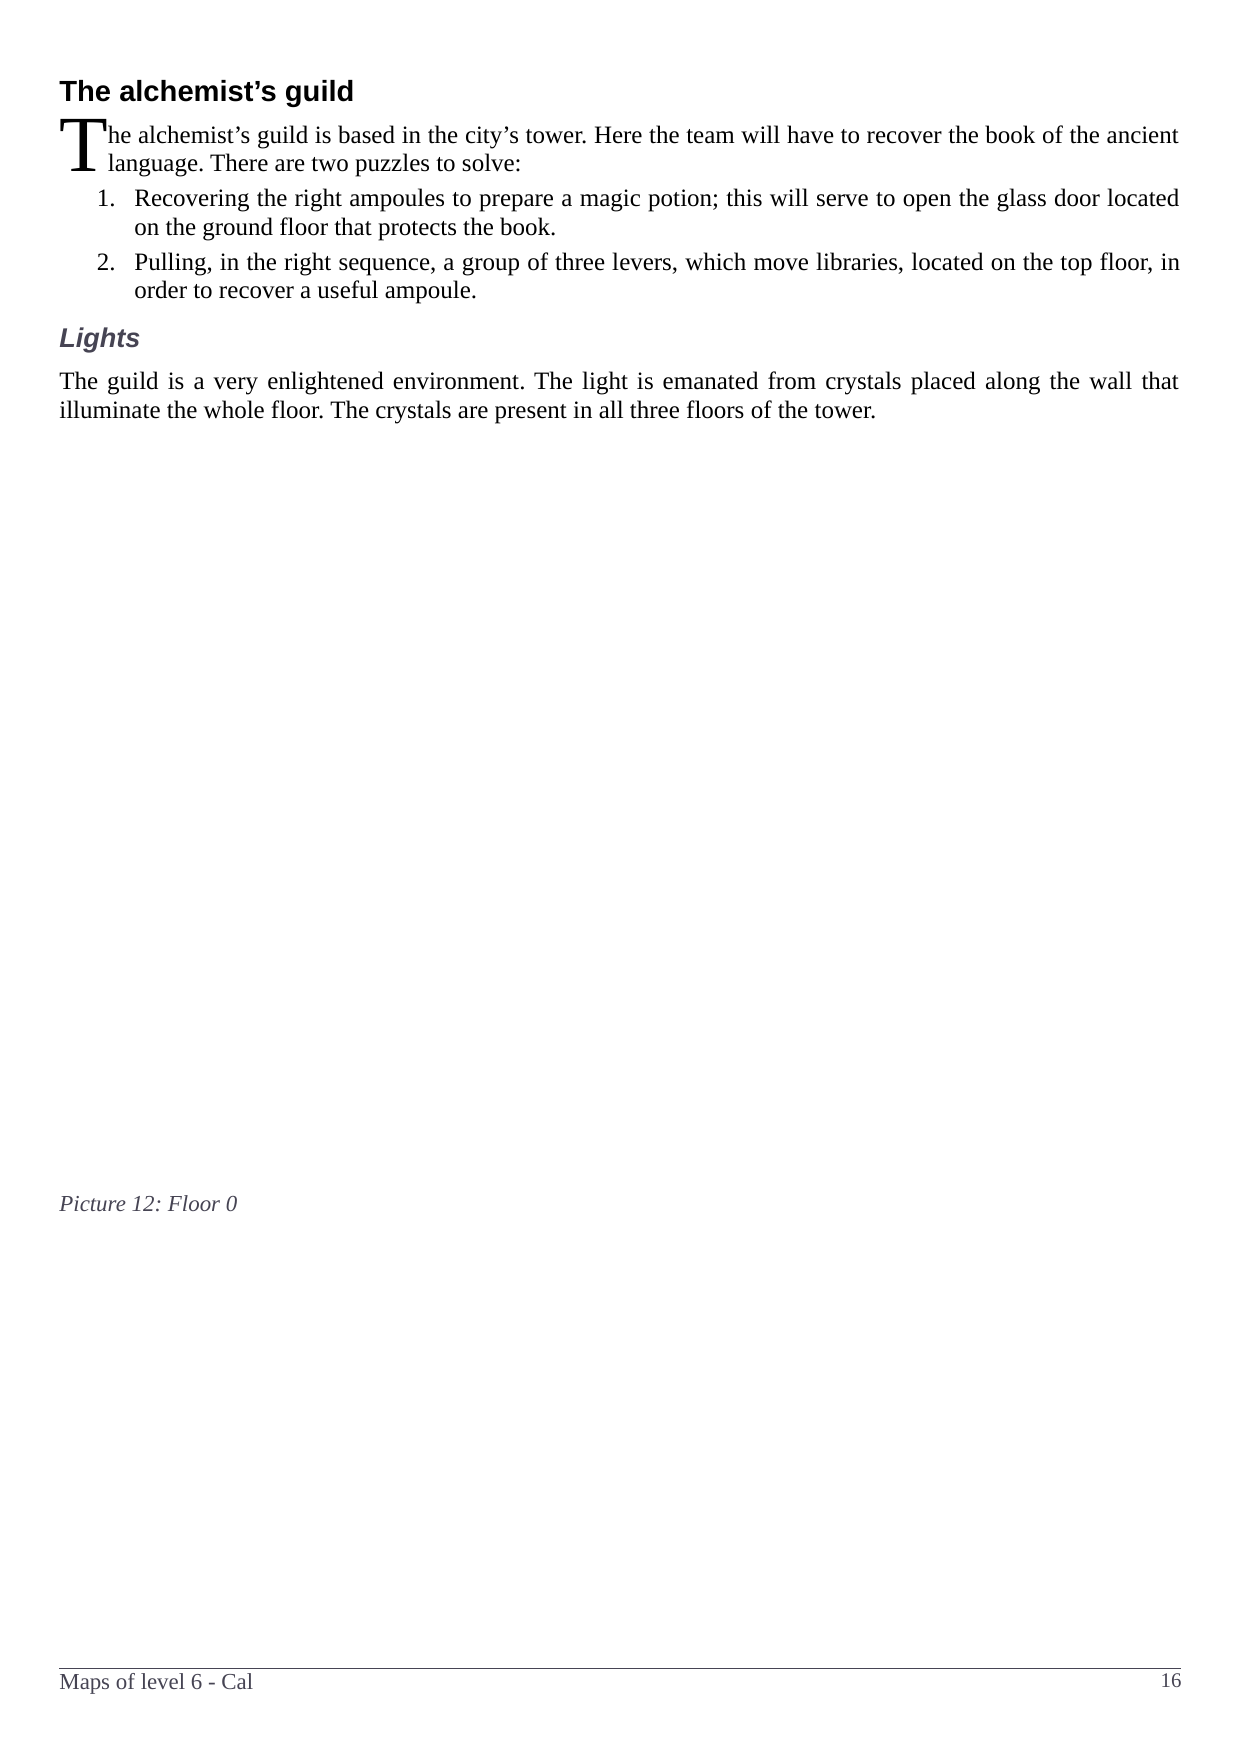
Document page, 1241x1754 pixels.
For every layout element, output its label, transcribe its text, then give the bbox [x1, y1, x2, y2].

table_header [59, 430, 1181, 1223]
text The alchemist’s guild is based in the city’s tower. Here the team will have to recover the book of the ancient language. There are two puzzles to solve: [59, 120, 1181, 177]
list Recovering the right ampoules to prepare a magic potion; this will serve to open the glass door located on the ground floor that protects the book. [97, 183, 1181, 241]
table_header [64, 1197, 70, 1204]
subtitle Lights [59, 322, 1181, 354]
subtitle The alchemist’s guild [59, 74, 1181, 107]
text The guild is a very enlightened environment. The light is emanated from crystals placed along the wall that illuminate the whole floor. The crystals are present in all three floors of the tower. [59, 366, 1181, 424]
list Pulling, in the right sequence, a group of three levers, which move libraries, located on the top floor, in order to recover a useful ampoule. [97, 247, 1181, 304]
